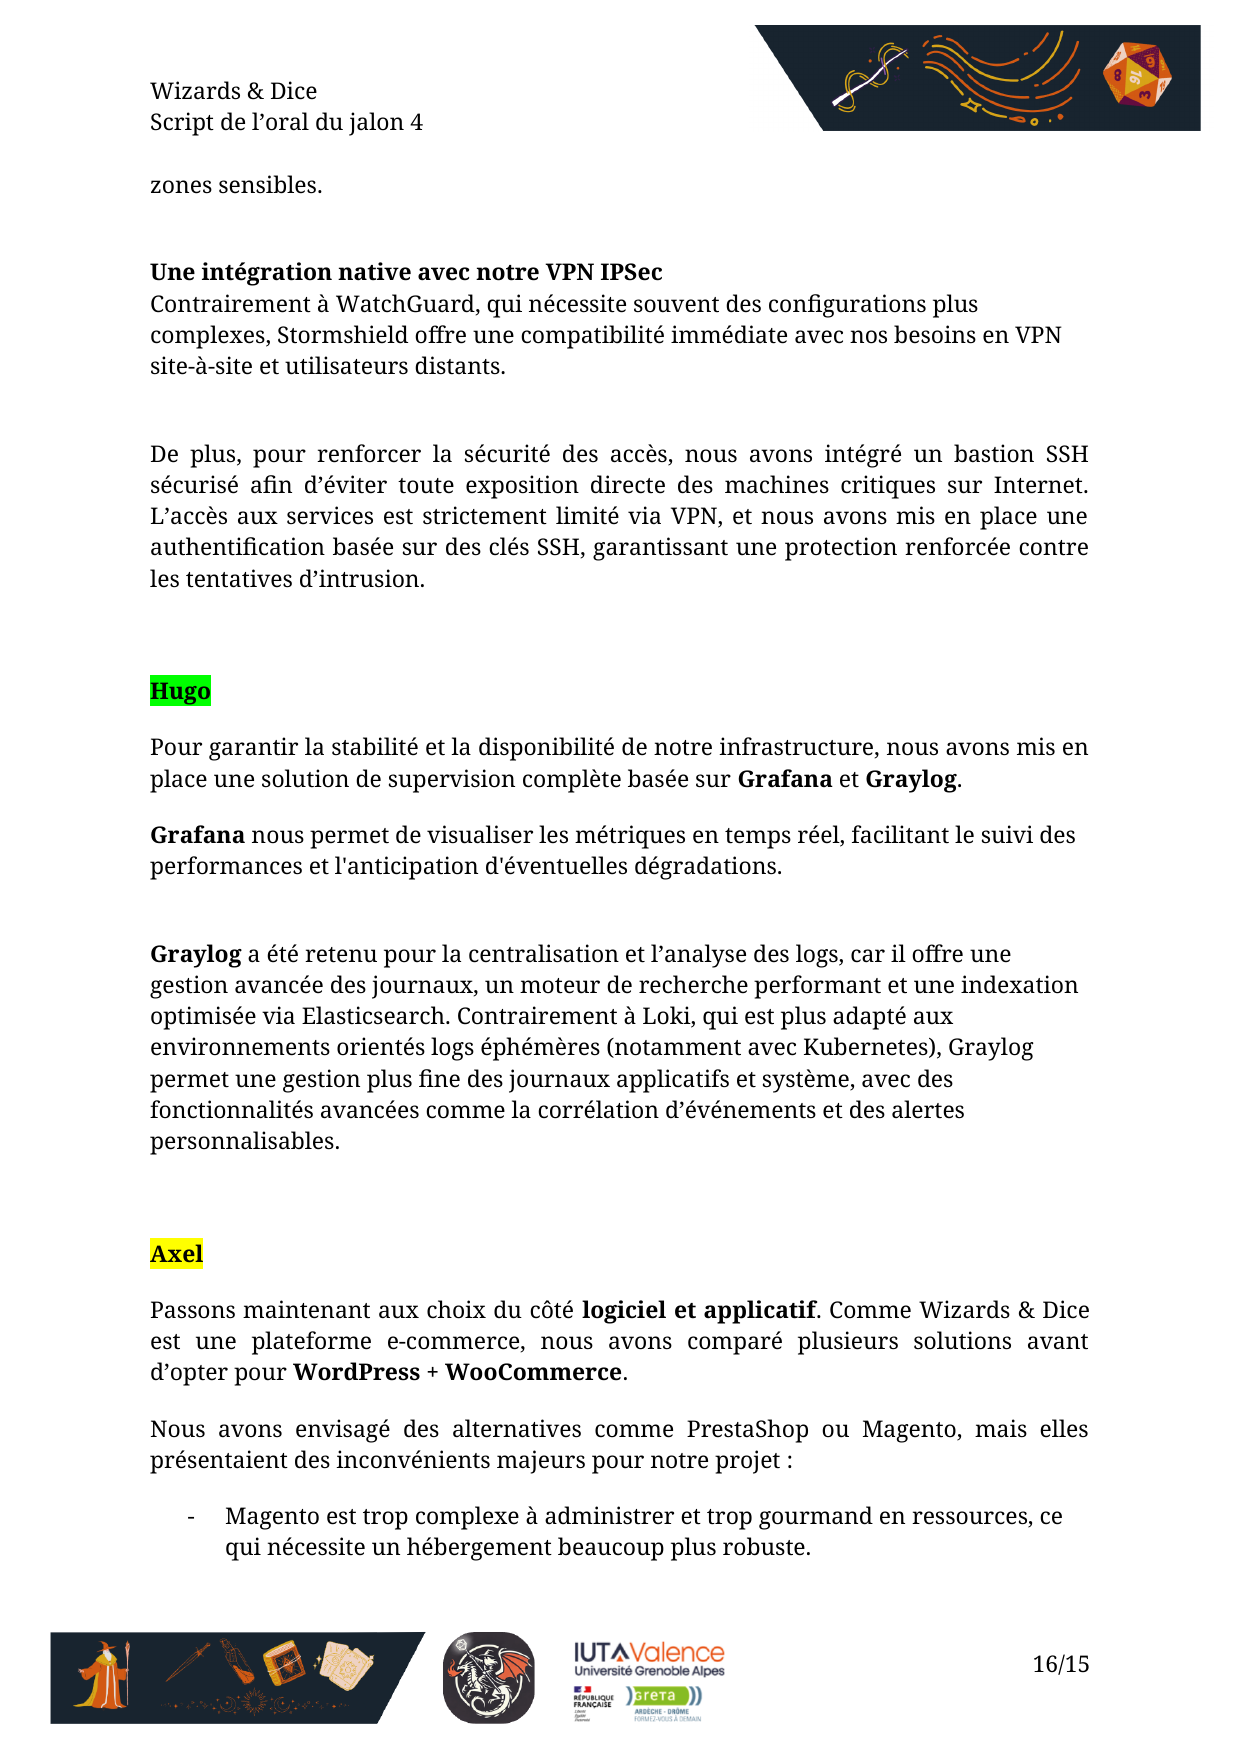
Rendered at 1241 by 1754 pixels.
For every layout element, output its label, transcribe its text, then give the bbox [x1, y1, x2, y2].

text zones sensibles. [150, 169, 1090, 231]
picture [748, 25, 1214, 132]
text Une intégration native avec notre VPN IPSec Contrairement à WatchGuard, qui nécessite souvent des configurations plus complexes, Stormshield offre une compatibilité immédiate avec nos besoins en VPN site-à-site et utilisateurs distants. [150, 256, 1090, 381]
text Pour garantir la stabilité et la disponibilité de notre infrastructure, nous avons mis en place une solution de supervision complète basée sur Grafana et Graylog. [150, 731, 1090, 794]
list Magento est trop complexe à administrer et trop gourmand en ressources, ce qui nécessite un hébergement beaucoup plus robuste. [187, 1500, 1090, 1594]
text Graylog a été retenu pour la centralisation et l’analyse des logs, car il offre une gestion avancée des journaux, un moteur de recherche performant et une indexation optimisée via Elasticsearch. Contrairement à Loki, qui est plus adapté aux environnements orientés logs éphémères (notamment avec Kubernetes), Graylog permet une gestion plus fine des journaux applicatifs et système, avec des fonctionnalités avancées comme la corrélation d’événements et des alertes personnalisables. [150, 937, 1090, 1156]
text De plus, pour renforcer la sécurité des accès, nous avons intégré un bastion SSH sécurisé afin d’éviter toute exposition directe des machines critiques sur Internet. L’accès aux services est strictement limité via VPN, et nous avons mis en place une authentification basée sur des clés SSH, garantissant une protection renforcée contre les tentatives d’intrusion. [150, 406, 1090, 594]
text Hugo [150, 675, 1090, 706]
text Grafana nous permet de visualiser les métriques en temps réel, facilitant le suivi des performances et l'anticipation d'éventuelles dégradations. [150, 819, 1090, 912]
text Axel [150, 1237, 1090, 1269]
text Passons maintenant aux choix du côté logiciel et applicatif. Comme Wizards & Dice est une plateforme e-commerce, nous avons comparé plusieurs solutions avant d’opter pour WordPress + WooCommerce. [150, 1294, 1090, 1387]
text Nous avons envisagé des alternatives comme PrestaShop ou Magento, mais elles présentaient des inconvénients majeurs pour notre projet : [150, 1412, 1090, 1475]
picture [42, 1628, 749, 1733]
